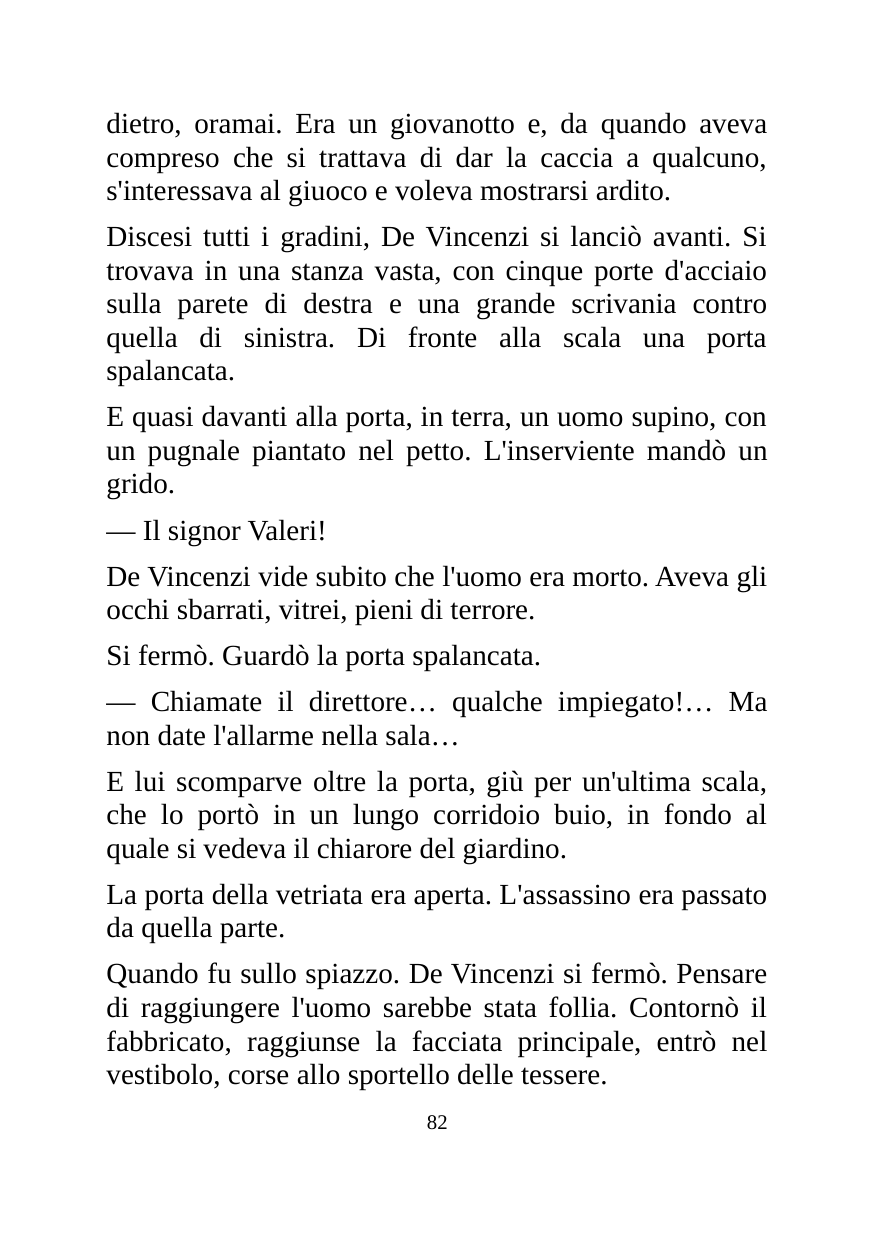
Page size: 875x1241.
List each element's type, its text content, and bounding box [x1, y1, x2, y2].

text La porta della vetriata era aperta. L'assassino era passato da quella parte. [106, 877, 768, 944]
text E lui scomparve oltre la porta, giù per un'ultima scala, che lo portò in un lungo corridoio buio, in fondo al quale si vedeva il chiarore del giardino. [106, 764, 768, 864]
text Quando fu sullo spiazzo. De Vincenzi si fermò. Pensare di raggiungere l'uomo sarebbe stata follia. Contornò il fabbricato, raggiunse la facciata principale, entrò nel vestibolo, corse allo sportello delle tessere. [106, 957, 768, 1091]
text — Chiamate il direttore… qualche impiegato!… Ma non date l'allarme nella sala… [106, 684, 768, 751]
text dietro, oramai. Era un giovanotto e, da quando aveva compreso che si trattava di dar la caccia a qualcuno, s'interessava al giuoco e voleva mostrarsi ardito. [106, 106, 768, 207]
text Si fermò. Guardò la porta spalancata. [106, 638, 768, 672]
text — Il signor Valeri! [106, 513, 768, 546]
text Discesi tutti i gradini, De Vincenzi si lanciò avanti. Si trovava in una stanza vasta, con cinque porte d'acciaio sulla parete di destra e una grande scrivania contro quella di sinistra. Di fronte alla scala una porta spalancata. [106, 219, 768, 387]
text De Vincenzi vide subito che l'uomo era morto. Aveva gli occhi sbarrati, vitrei, pieni di terrore. [106, 559, 768, 626]
text E quasi davanti alla porta, in terra, un uomo supino, con un pugnale piantato nel petto. L'inserviente mandò un grido. [106, 399, 768, 500]
